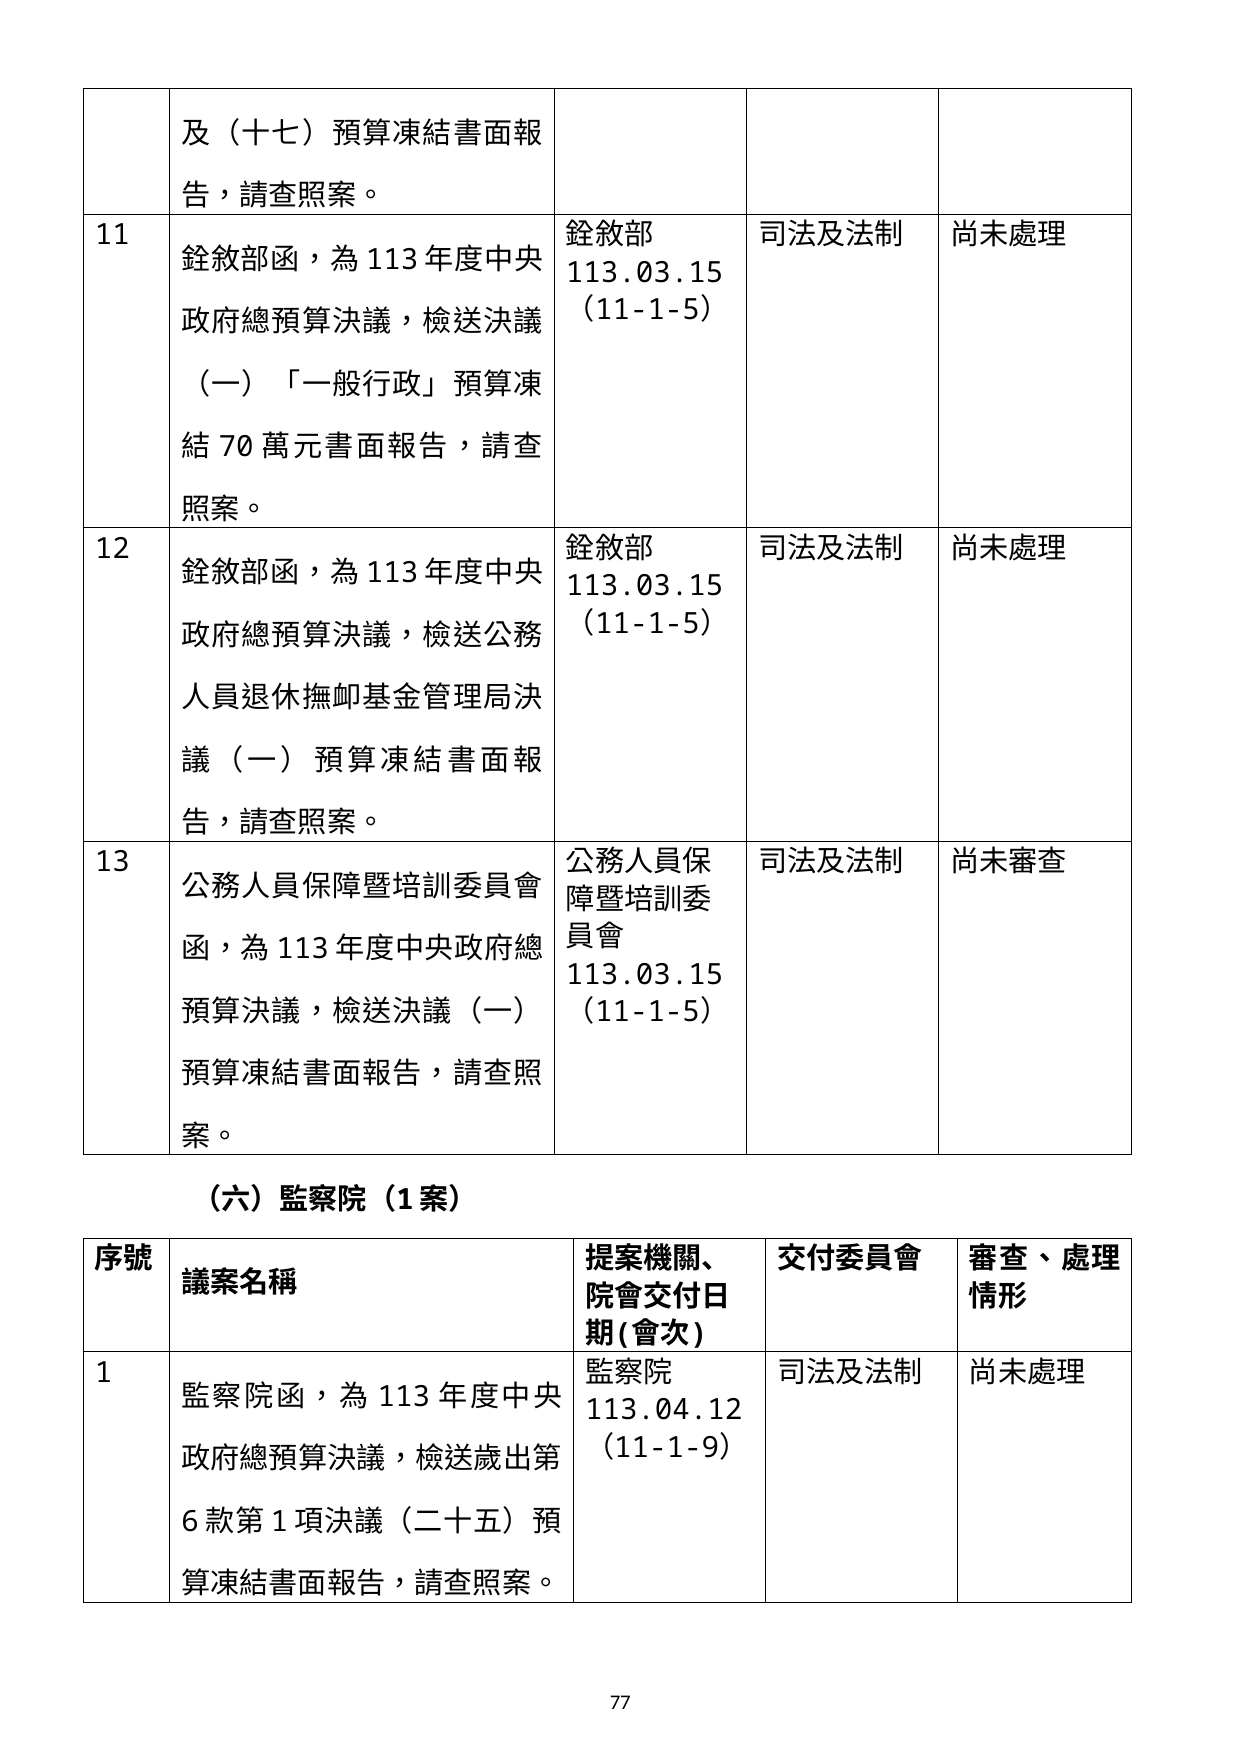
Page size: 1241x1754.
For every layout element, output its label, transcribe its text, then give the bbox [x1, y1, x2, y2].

table_cell 1 [84, 1352, 169, 1602]
subtitle （六）監察院（1案） [75, 1175, 1165, 1218]
table_header 交付委員會 [766, 1239, 957, 1351]
table_cell 銓敘部 113.03.15 （11-1-5） [555, 215, 746, 527]
table_cell [84, 89, 169, 214]
table_cell 銓敘部 113.03.15 （11-1-5） [555, 528, 746, 841]
table_header 審查、處理情形 [958, 1239, 1131, 1351]
table_cell 司法及法制 [747, 842, 938, 1154]
table_cell [747, 89, 938, 214]
table_cell 司法及法制 [766, 1352, 957, 1602]
table_cell 尚未處理 [939, 528, 1131, 841]
table_cell 公務人員保障暨培訓委員會 113.03.15 （11-1-5） [555, 842, 746, 1154]
table_header 序號 [84, 1239, 169, 1351]
table_cell [939, 89, 1131, 214]
table_cell 13 [84, 842, 169, 1154]
table_cell 司法及法制 [747, 215, 938, 527]
table_header 提案機關、院會交付日期(會次) [574, 1239, 765, 1351]
table_cell 監察院函，為113年度中央政府總預算決議，檢送歲出第6款第1項決議（二十五）預算凍結書面報告，請查照案。 [170, 1352, 573, 1602]
table_cell [555, 89, 746, 214]
table_cell 12 [84, 528, 169, 841]
table_cell 銓敘部函，為113年度中央政府總預算決議，檢送公務人員退休撫卹基金管理局決議（一）預算凍結書面報告，請查照案。 [170, 528, 554, 841]
table_cell 尚未審查 [939, 842, 1131, 1154]
table_header 議案名稱 [170, 1239, 573, 1351]
table_cell 監察院 113.04.12 （11-1-9） [574, 1352, 765, 1602]
table_cell 公務人員保障暨培訓委員會函，為113年度中央政府總預算決議，檢送決議（一）預算凍結書面報告，請查照案。 [170, 842, 554, 1154]
table_cell 及（十七）預算凍結書面報告，請查照案。 [170, 89, 554, 214]
table_cell 銓敘部函，為113年度中央政府總預算決議，檢送決議（一）「一般行政」預算凍結70萬元書面報告，請查照案。 [170, 215, 554, 527]
table_cell 司法及法制 [747, 528, 938, 841]
table_cell 11 [84, 215, 169, 527]
table_cell 尚未處理 [958, 1352, 1131, 1602]
table_cell 尚未處理 [939, 215, 1131, 527]
